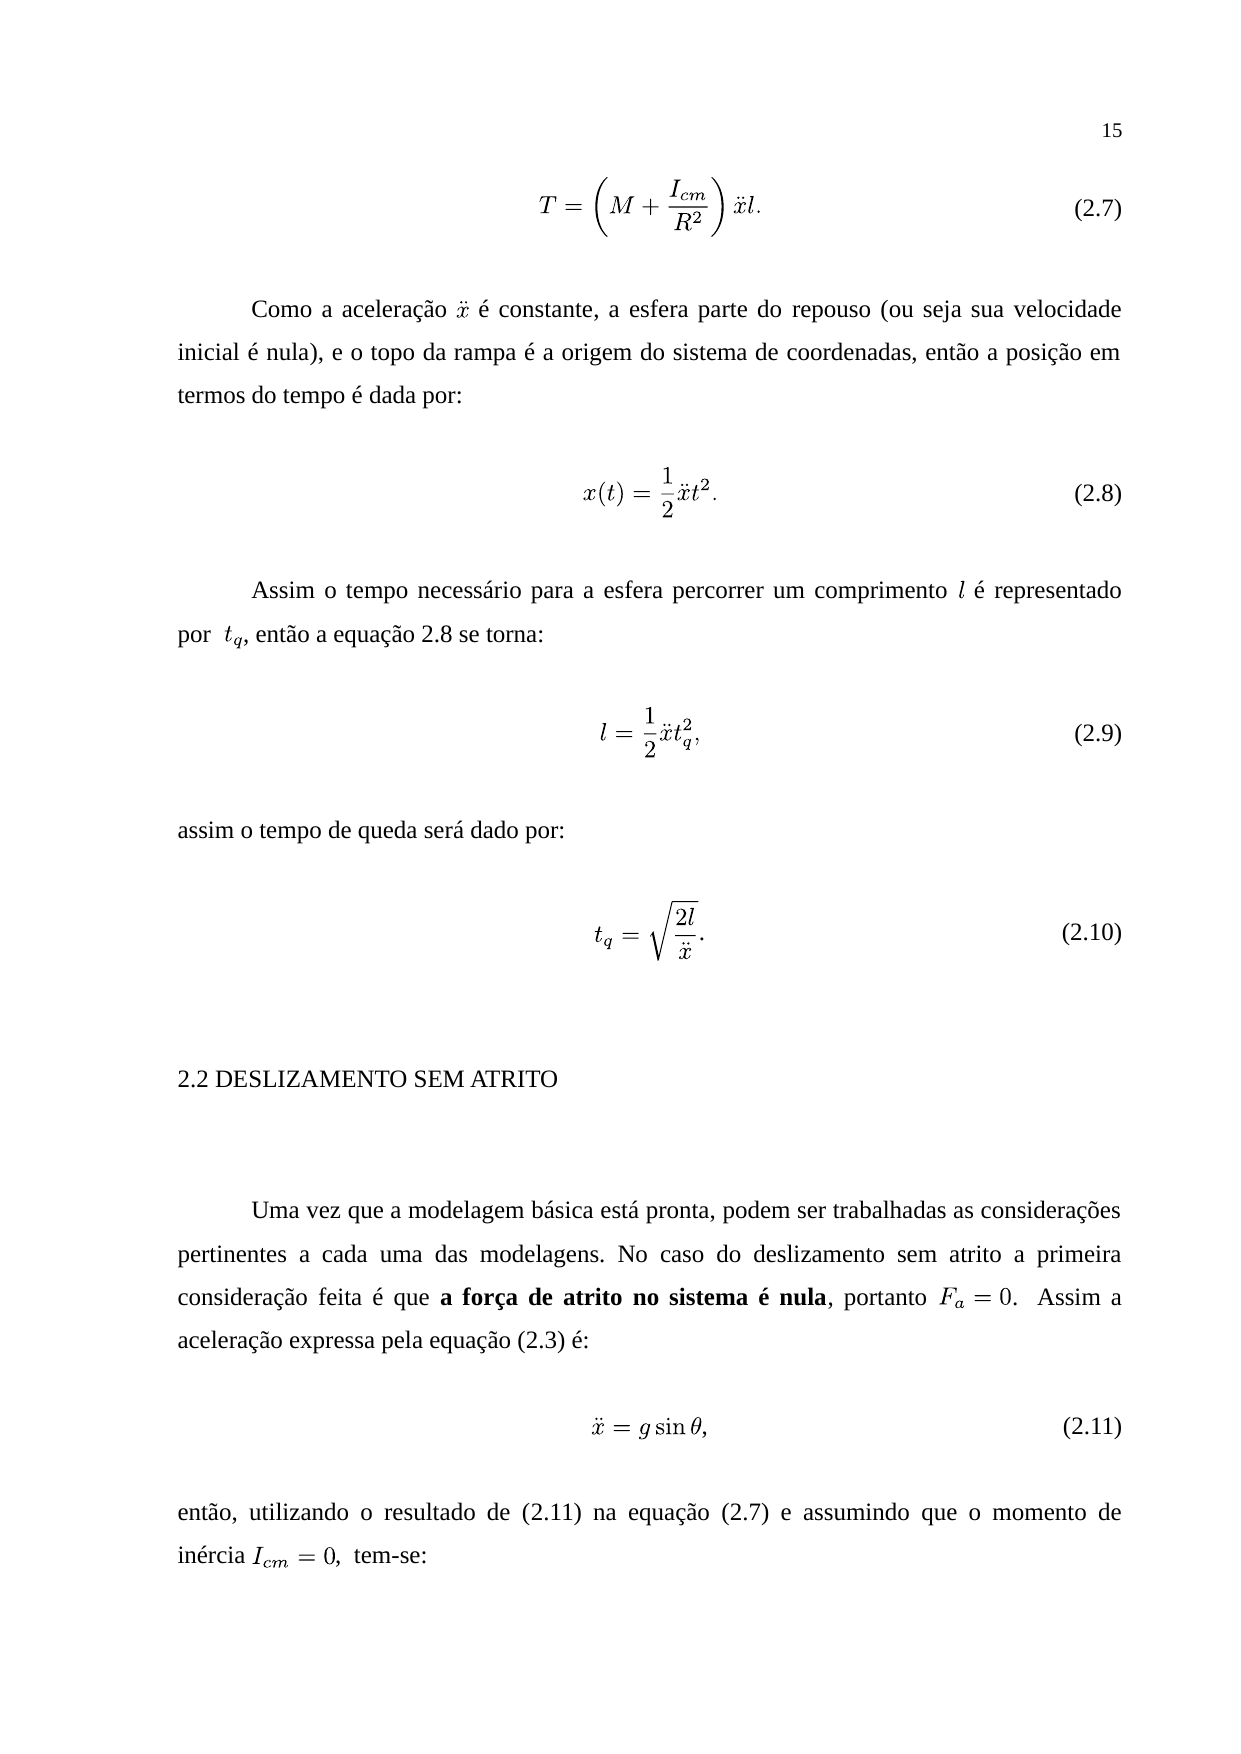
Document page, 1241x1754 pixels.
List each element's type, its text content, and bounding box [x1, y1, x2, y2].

text . (2.10) [659, 901, 1122, 961]
text (2.8) [669, 467, 1122, 517]
text assim o tempo de queda será dado por: [177, 815, 1122, 844]
text Assim o tempo necessário para a esfera percorrer um comprimento é representado por , então a equação 2.8 se torna: [177, 575, 1122, 649]
text [177, 707, 648, 757]
text , (2.11) [177, 1411, 1122, 1440]
text [177, 177, 605, 237]
text então, utilizando o resultado de (2.11) na equação (2.7) e assumindo que o momento de inércia , tem-se: [177, 1497, 1122, 1569]
text (2.9) [652, 707, 1122, 757]
text [177, 901, 671, 961]
text Como a aceleração é constante, a esfera parte do repouso (ou seja sua velocidade inicial é nula), e o topo da rampa é a origem do sistema de coordenadas, então a posição em termos do tempo é dada por: [177, 294, 1122, 409]
text [177, 467, 666, 517]
text (2.7) [713, 177, 1122, 237]
text Uma vez que a modelagem básica está pronta, podem ser trabalhadas as considerações pertinentes a cada uma das modelagens. No caso do deslizamento sem atrito a primeira consideração feita é que a força de atrito no sistema é nula, portanto . Assim a aceleração expressa pela equação (2.3) é: [177, 1196, 1122, 1354]
subtitle Deslizamento SEM ATRITO [177, 1064, 1122, 1093]
